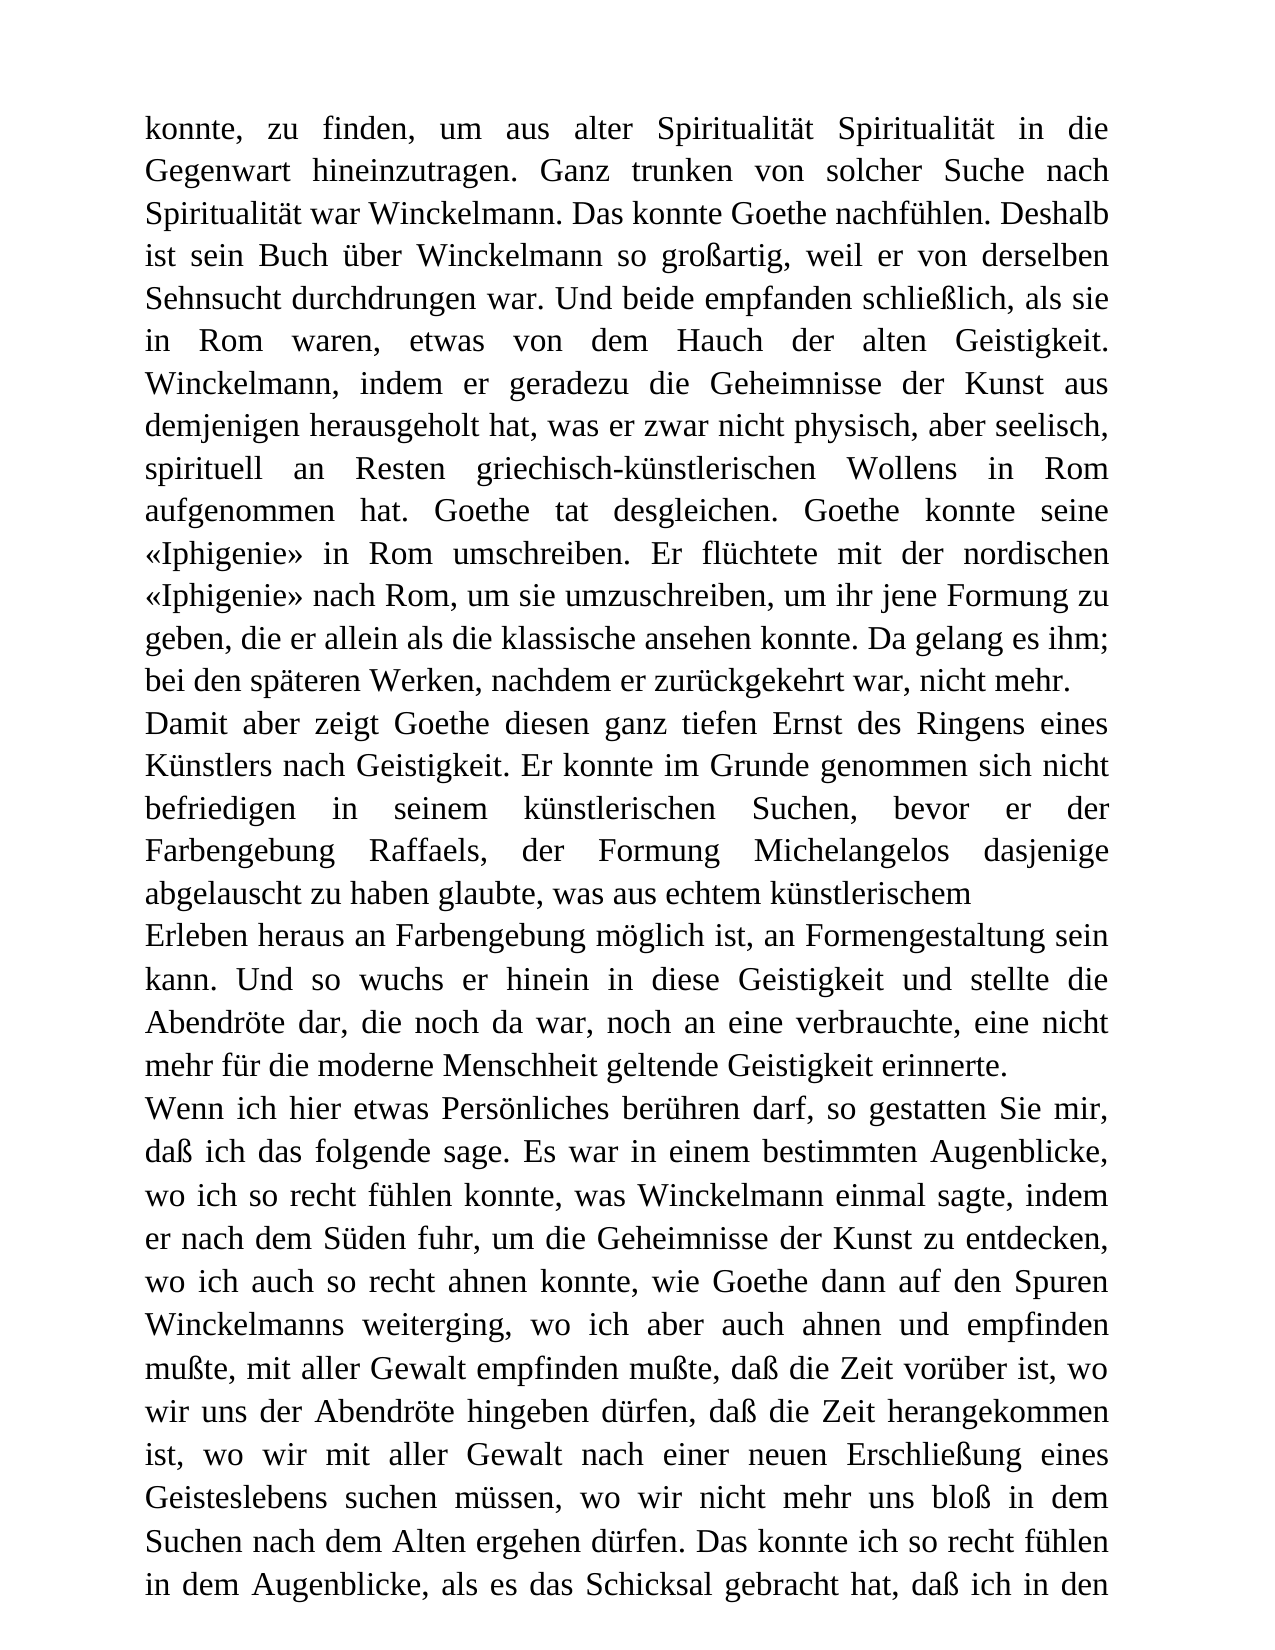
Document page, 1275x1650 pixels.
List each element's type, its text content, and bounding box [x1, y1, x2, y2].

text Erleben heraus an Farbengebung möglich ist, an Formengestaltung sein kann. Und so wuchs er hinein in diese Geistigkeit und stellte die Abendröte dar, die noch da war, noch an eine verbrauchte, eine nicht mehr für die moderne Menschheit geltende Geistigkeit erinnerte. [144, 916, 1110, 1084]
text Wenn ich hier etwas Persönliches berühren darf, so gestatten Sie mir, daß ich das folgende sage. Es war in einem bestimmten Augenblicke, wo ich so recht fühlen konnte, was Winckelmann einmal sagte, indem er nach dem Süden fuhr, um die Geheimnisse der Kunst zu entdecken, wo ich auch so recht ahnen konnte, wie Goethe dann auf den Spuren Winckelmanns weiterging, wo ich aber auch ahnen und empfinden mußte, mit aller Gewalt empfinden mußte, daß die Zeit vorüber ist, wo wir uns der Abendröte hingeben dürfen, daß die Zeit herangekommen ist, wo wir mit aller Gewalt nach einer neuen Erschließung eines Geisteslebens suchen müssen, wo wir nicht mehr uns bloß in dem Suchen nach dem Alten ergehen dürfen. Das konnte ich so recht fühlen in dem Augenblicke, als es das Schicksal gebracht hat, daß ich in den [144, 1088, 1110, 1602]
text konnte, zu finden, um aus alter Spiritualität Spiritualität in die Gegenwart hineinzutragen. Ganz trunken von solcher Suche nach Spiritualität war Winckelmann. Das konnte Goethe nachfühlen. Deshalb ist sein Buch über Winckelmann so großartig, weil er von derselben Sehnsucht durchdrungen war. Und beide empfanden schließlich, als sie in Rom waren, etwas von dem Hauch der alten Geistigkeit. Winckelmann, indem er geradezu die Geheimnisse der Kunst aus demjenigen herausgeholt hat, was er zwar nicht physisch, aber seelisch, spirituell an Resten griechisch-künstlerischen Wollens in Rom aufgenommen hat. Goethe tat desgleichen. Goethe konnte seine «Iphigenie» in Rom umschreiben. Er flüchtete mit der nordischen «Iphigenie» nach Rom, um sie umzuschreiben, um ihr jene Formung zu geben, die er allein als die klassische ansehen konnte. Da gelang es ihm; bei den späteren Werken, nachdem er zurückgekehrt war, nicht mehr. [144, 108, 1110, 699]
text Damit aber zeigt Goethe diesen ganz tiefen Ernst des Ringens eines Künstlers nach Geistigkeit. Er konnte im Grunde genommen sich nicht befriedigen in seinem künstlerischen Suchen, bevor er der Farbengebung Raffaels, der Formung Michelangelos dasjenige abgelauscht zu haben glaubte, was aus echtem künstlerischem [144, 703, 1110, 911]
